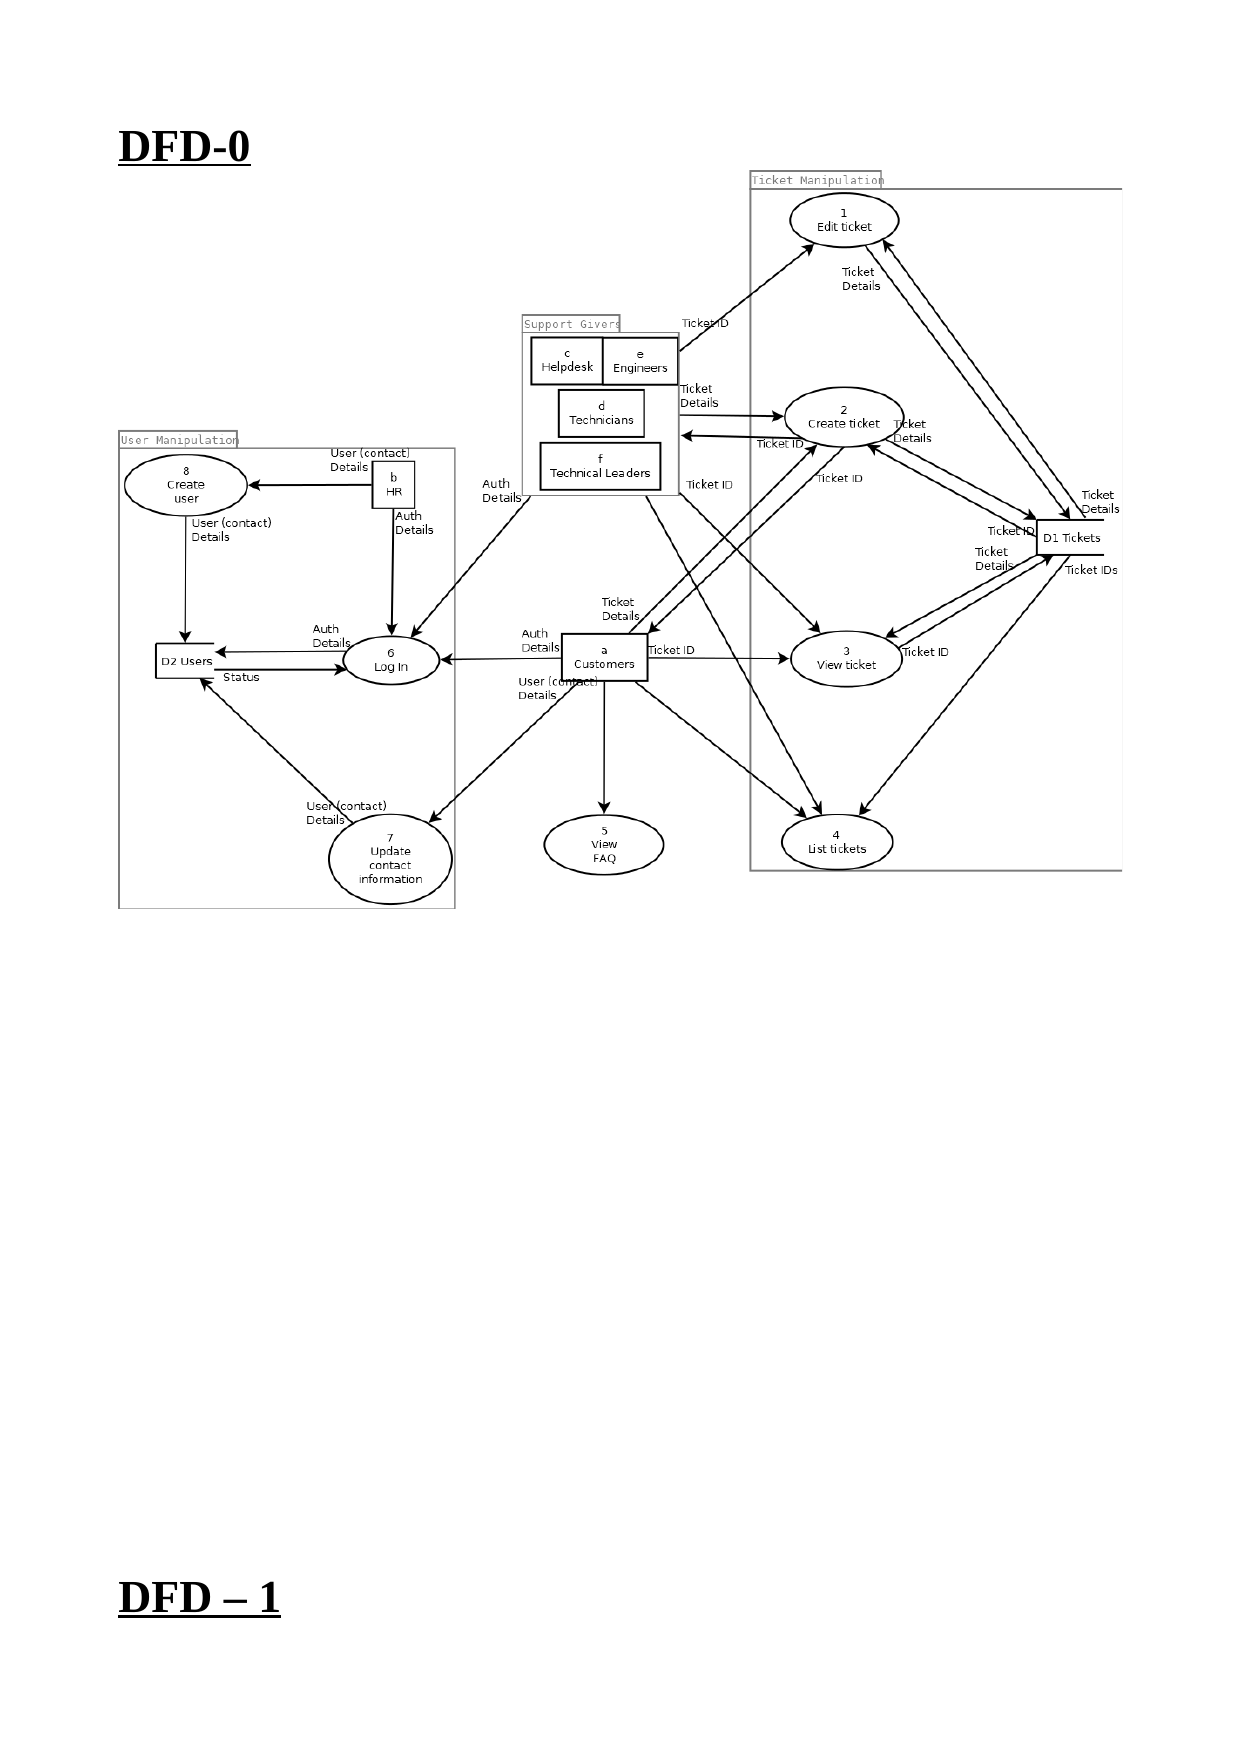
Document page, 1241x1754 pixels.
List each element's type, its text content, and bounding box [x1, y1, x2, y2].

text DFD – 1 [118, 1570, 1122, 1622]
text DFD-0 [118, 118, 1122, 170]
